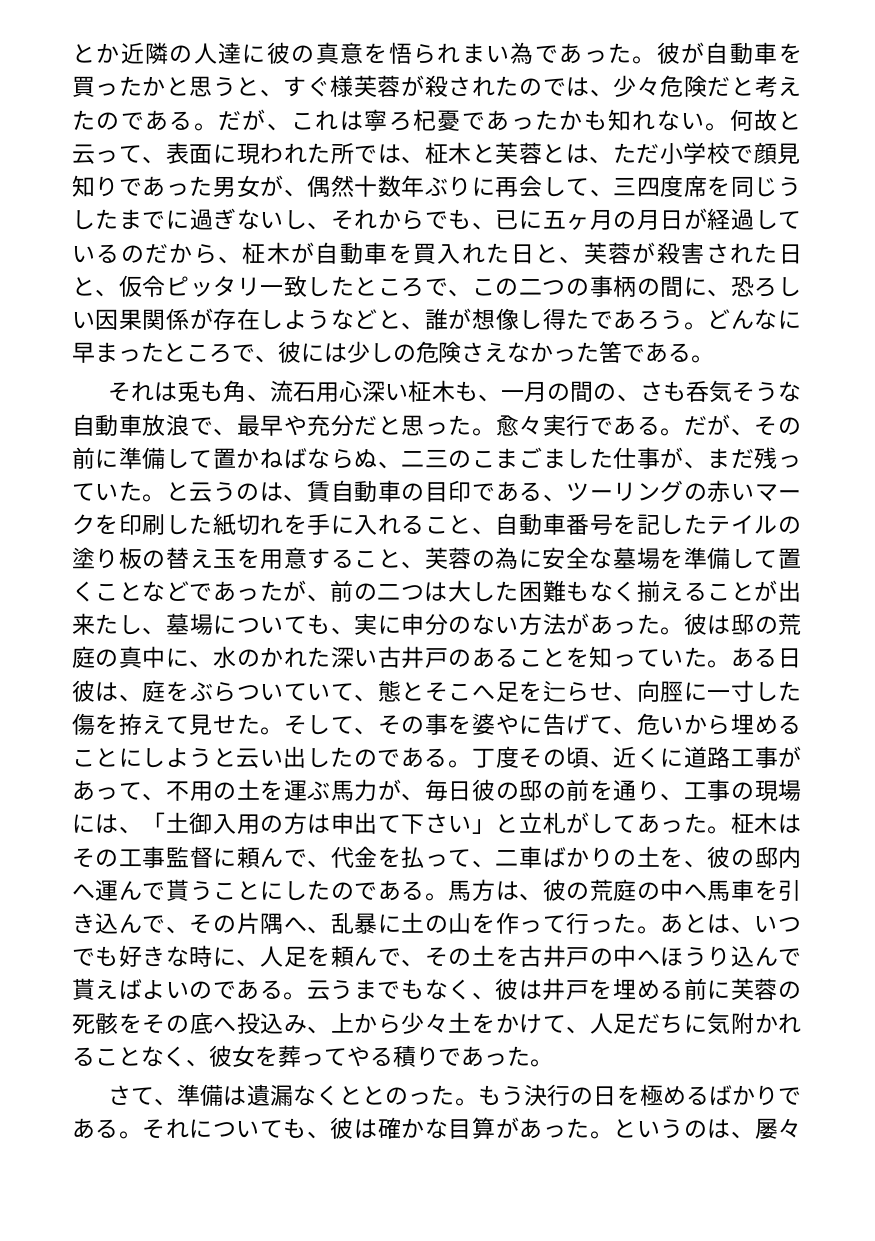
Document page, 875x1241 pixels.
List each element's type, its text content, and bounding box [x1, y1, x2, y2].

text それは兎も角、流石用心深い柾木も、一月の間の、さも呑気そうな自動車放浪で、最早や充分だと思った。愈々実行である。だが、その前に準備して置かねばならぬ、二三のこまごました仕事が、まだ残っていた。と云うのは、賃自動車の目印である、ツーリングの赤いマークを印刷した紙切れを手に入れること、自動車番号を記したテイルの塗り板の替え玉を用意すること、芙蓉の為に安全な墓場を準備して置くことなどであったが、前の二つは大した困難もなく揃えることが出来たし、墓場についても、実に申分のない方法があった。彼は邸の荒庭の真中に、水のかれた深い古井戸のあることを知っていた。ある日彼は、庭をぶらついていて、態とそこへ足を辷らせ、向脛に一寸した傷を拵えて見せた。そして、その事を婆やに告げて、危いから埋めることにしようと云い出したのである。丁度その頃、近くに道路工事があって、不用の土を運ぶ馬力が、毎日彼の邸の前を通り、工事の現場には、「土御入用の方は申出て下さい」と立札がしてあった。柾木はその工事監督に頼んで、代金を払って、二車ばかりの土を、彼の邸内へ運んで貰うことにしたのである。馬方は、彼の荒庭の中へ馬車を引き込んで、その片隅へ、乱暴に土の山を作って行った。あとは、いつでも好きな時に、人足を頼んで、その土を古井戸の中へほうり込んで貰えばよいのである。云うまでもなく、彼は井戸を埋める前に芙蓉の死骸をその底へ投込み、上から少々土をかけて、人足だちに気附かれることなく、彼女を葬ってやる積りであった。 [72, 374, 802, 1072]
text さて、準備は遺漏なくととのった。もう決行の日を極めるばかりである。それについても、彼は確かな目算があった。というのは、屡々 [72, 1078, 802, 1144]
text とか近隣の人達に彼の真意を悟られまい為であった。彼が自動車を買ったかと思うと、すぐ様芙蓉が殺されたのでは、少々危険だと考えたのである。だが、これは寧ろ杞憂であったかも知れない。何故と云って、表面に現われた所では、柾木と芙蓉とは、ただ小学校で顔見知りであった男女が、偶然十数年ぶりに再会して、三四度席を同じうしたまでに過ぎないし、それからでも、已に五ヶ月の月日が経過しているのだから、柾木が自動車を買入れた日と、芙蓉が殺害された日と、仮令ピッタリ一致したところで、この二つの事柄の間に、恐ろしい因果関係が存在しようなどと、誰が想像し得たであろう。どんなに早まったところで、彼には少しの危険さえなかった筈である。 [72, 36, 802, 368]
